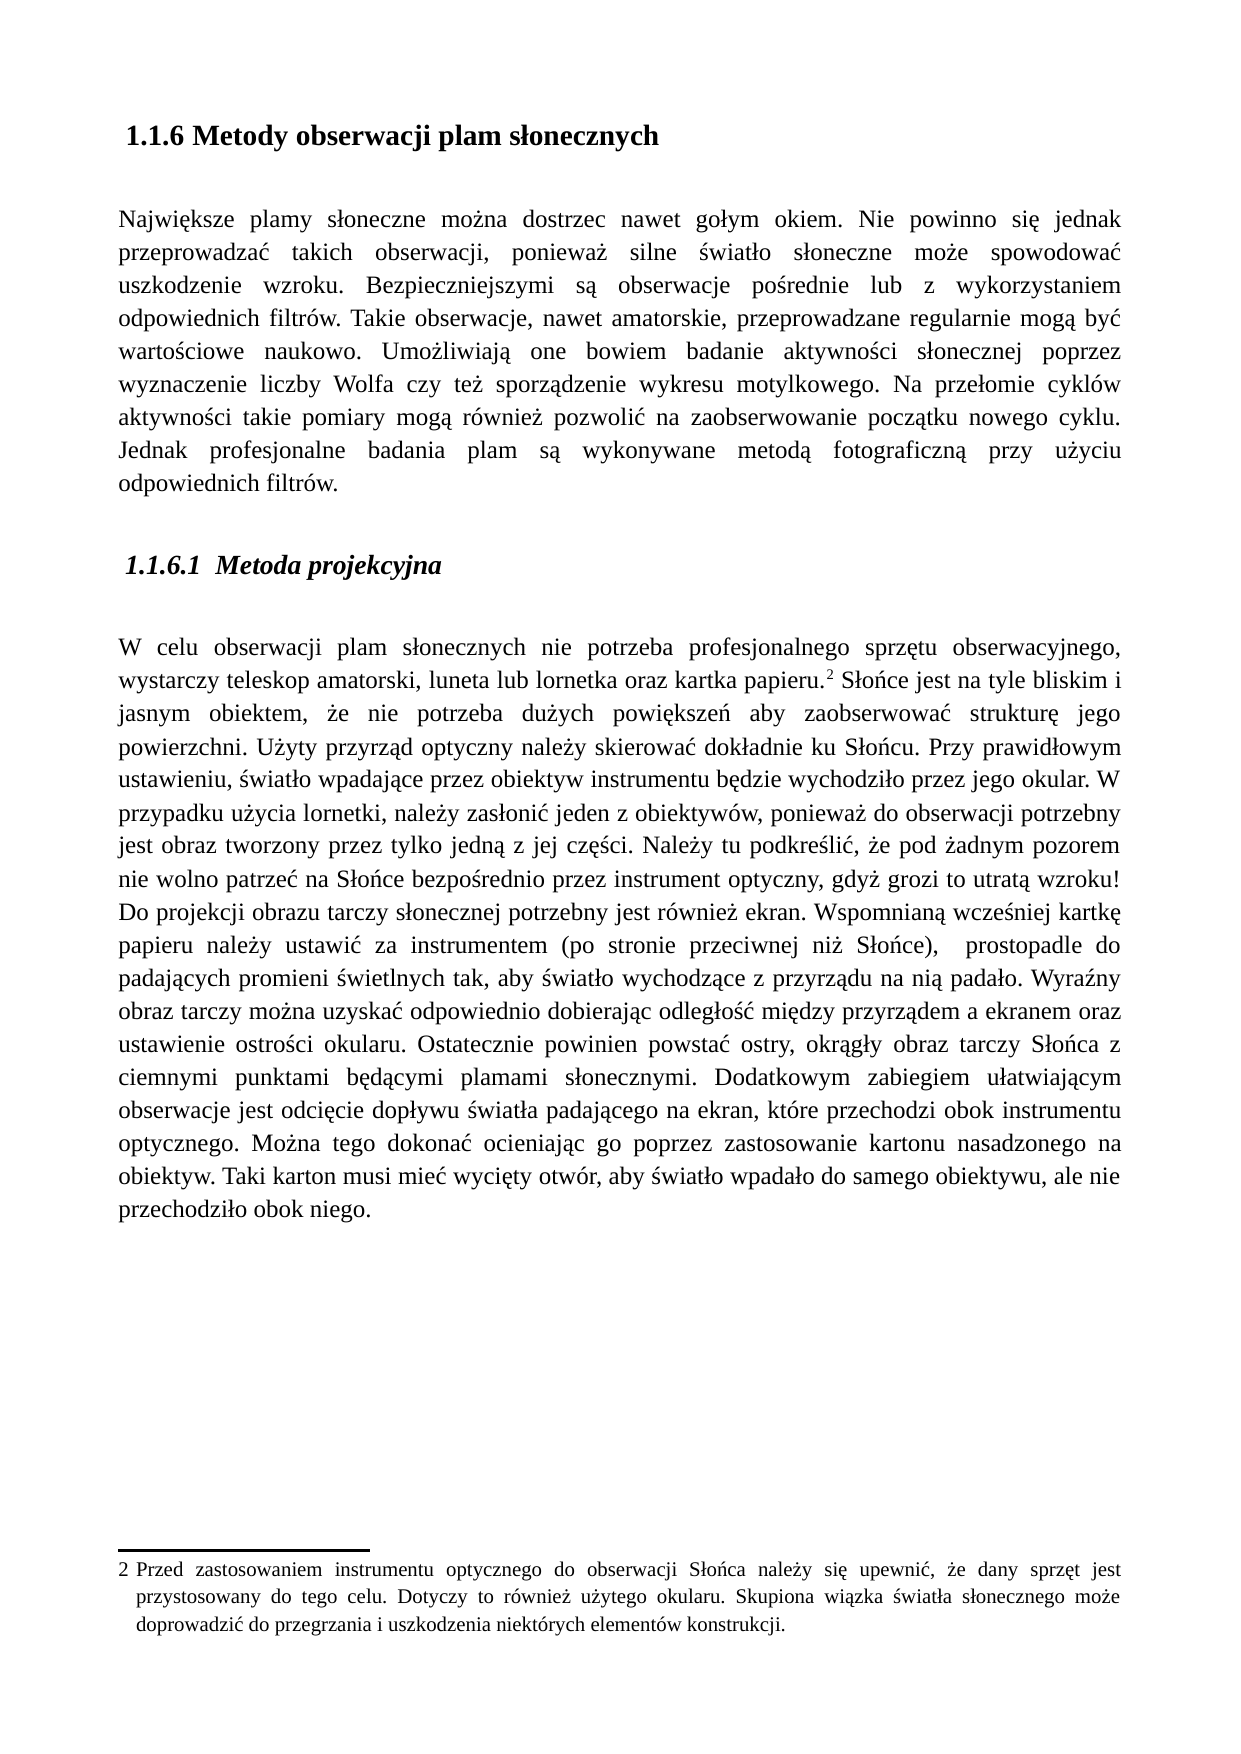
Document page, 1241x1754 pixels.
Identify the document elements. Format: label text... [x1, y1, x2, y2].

subtitle Metody obserwacji plam słonecznych [118, 118, 1122, 152]
text Największe plamy słoneczne można dostrzec nawet gołym okiem. Nie powinno się jednak przeprowadzać takich obserwacji, ponieważ silne światło słoneczne może spowodować uszkodzenie wzroku. Bezpieczniejszymi są obserwacje pośrednie lub z wykorzystaniem odpowiednich filtrów. Takie obserwacje, nawet amatorskie, przeprowadzane regularnie mogą być wartościowe naukowo. Umożliwiają one bowiem badanie aktywności słonecznej poprzez wyznaczenie liczby Wolfa czy też sporządzenie wykresu motylkowego. Na przełomie cyklów aktywności takie pomiary mogą również pozwolić na zaobserwowanie początku nowego cyklu. Jednak profesjonalne badania plam są wykonywane metodą fotograficzną przy użyciu odpowiednich filtrów. [118, 204, 1122, 497]
subtitle Metoda projekcyjna [118, 549, 1122, 581]
text W celu obserwacji plam słonecznych nie potrzeba profesjonalnego sprzętu obserwacyjnego, wystarczy teleskop amatorski, luneta lub lornetka oraz kartka papieru. Słońce jest na tyle bliskim i jasnym obiektem, że nie potrzeba dużych powiększeń aby zaobserwować strukturę jego powierzchni. Użyty przyrząd optyczny należy skierować dokładnie ku Słońcu. Przy prawidłowym ustawieniu, światło wpadające przez obiektyw instrumentu będzie wychodziło przez jego okular. W przypadku użycia lornetki, należy zasłonić jeden z obiektywów, ponieważ do obserwacji potrzebny jest obraz tworzony przez tylko jedną z jej części. Należy tu podkreślić, że pod żadnym pozorem nie wolno patrzeć na Słońce bezpośrednio przez instrument optyczny, gdyż grozi to utratą wzroku! Do projekcji obrazu tarczy słonecznej potrzebny jest również ekran. Wspomnianą wcześniej kartkę papieru należy ustawić za instrumentem (po stronie przeciwnej niż Słońce), prostopadle do padających promieni świetlnych tak, aby światło wychodzące z przyrządu na nią padało. Wyraźny obraz tarczy można uzyskać odpowiednio dobierając odległość między przyrządem a ekranem oraz ustawienie ostrości okularu. Ostatecznie powinien powstać ostry, okrągły obraz tarczy Słońca z ciemnymi punktami będącymi plamami słonecznymi. Dodatkowym zabiegiem ułatwiającym obserwacje jest odcięcie dopływu światła padającego na ekran, które przechodzi obok instrumentu optycznego. Można tego dokonać ocieniając go poprzez zastosowanie kartonu nasadzonego na obiektyw. Taki karton musi mieć wycięty otwór, aby światło wpadało do samego obiektywu, ale nie przechodziło obok niego. [118, 632, 1122, 1223]
text Przed zastosowaniem instrumentu optycznego do obserwacji Słońca należy się upewnić, że dany sprzęt jest przystosowany do tego celu. Dotyczy to również użytego okularu. Skupiona wiązka światła słonecznego może doprowadzić do przegrzania i uszkodzenia niektórych elementów konstrukcji. [118, 1557, 1122, 1636]
